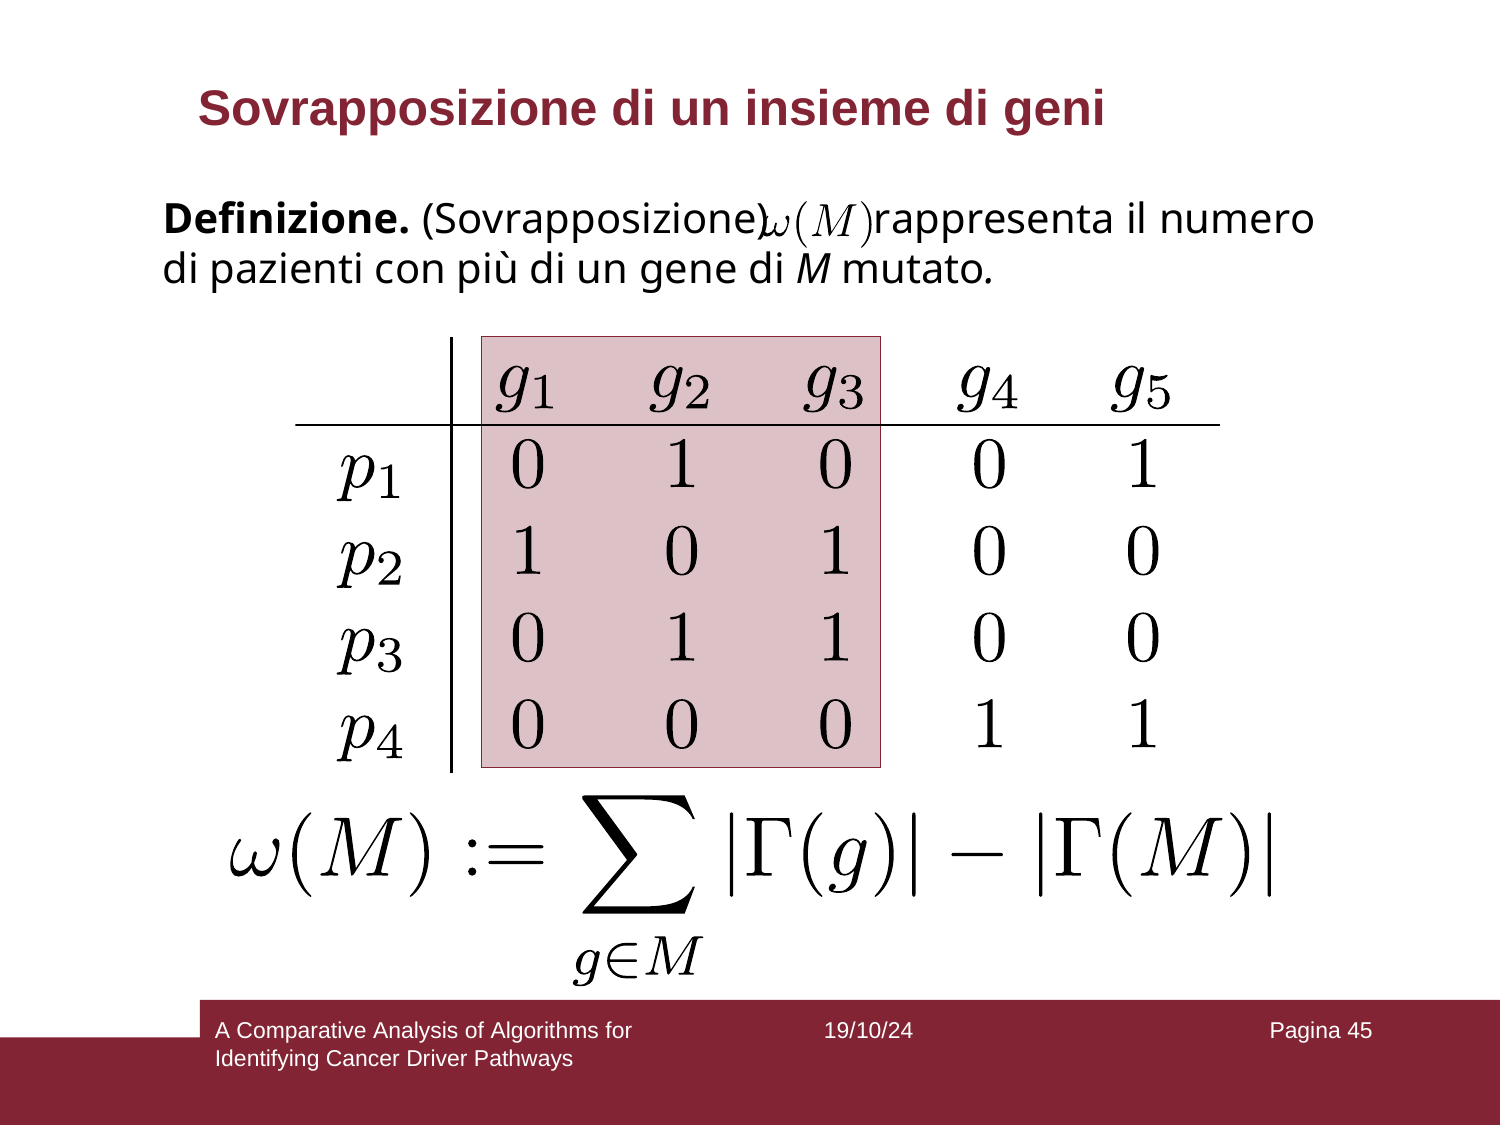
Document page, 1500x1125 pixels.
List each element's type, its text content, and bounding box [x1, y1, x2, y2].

picture [295, 350, 1241, 780]
picture [230, 795, 1271, 987]
text_box 19/10/24 [712, 1008, 1026, 1084]
text_box Definizione. (Sovrapposizione) rappresenta il numero di pazienti con più di un gene di M mutato. [147, 184, 1359, 350]
text_box Pagina <number> [1074, 1008, 1388, 1084]
picture [762, 191, 881, 257]
text_box A Comparative Analysis of Algorithms for Identifying Cancer Driver Pathways [199, 1008, 676, 1084]
title Sovrapposizione di un insieme di geni [183, 67, 1400, 150]
